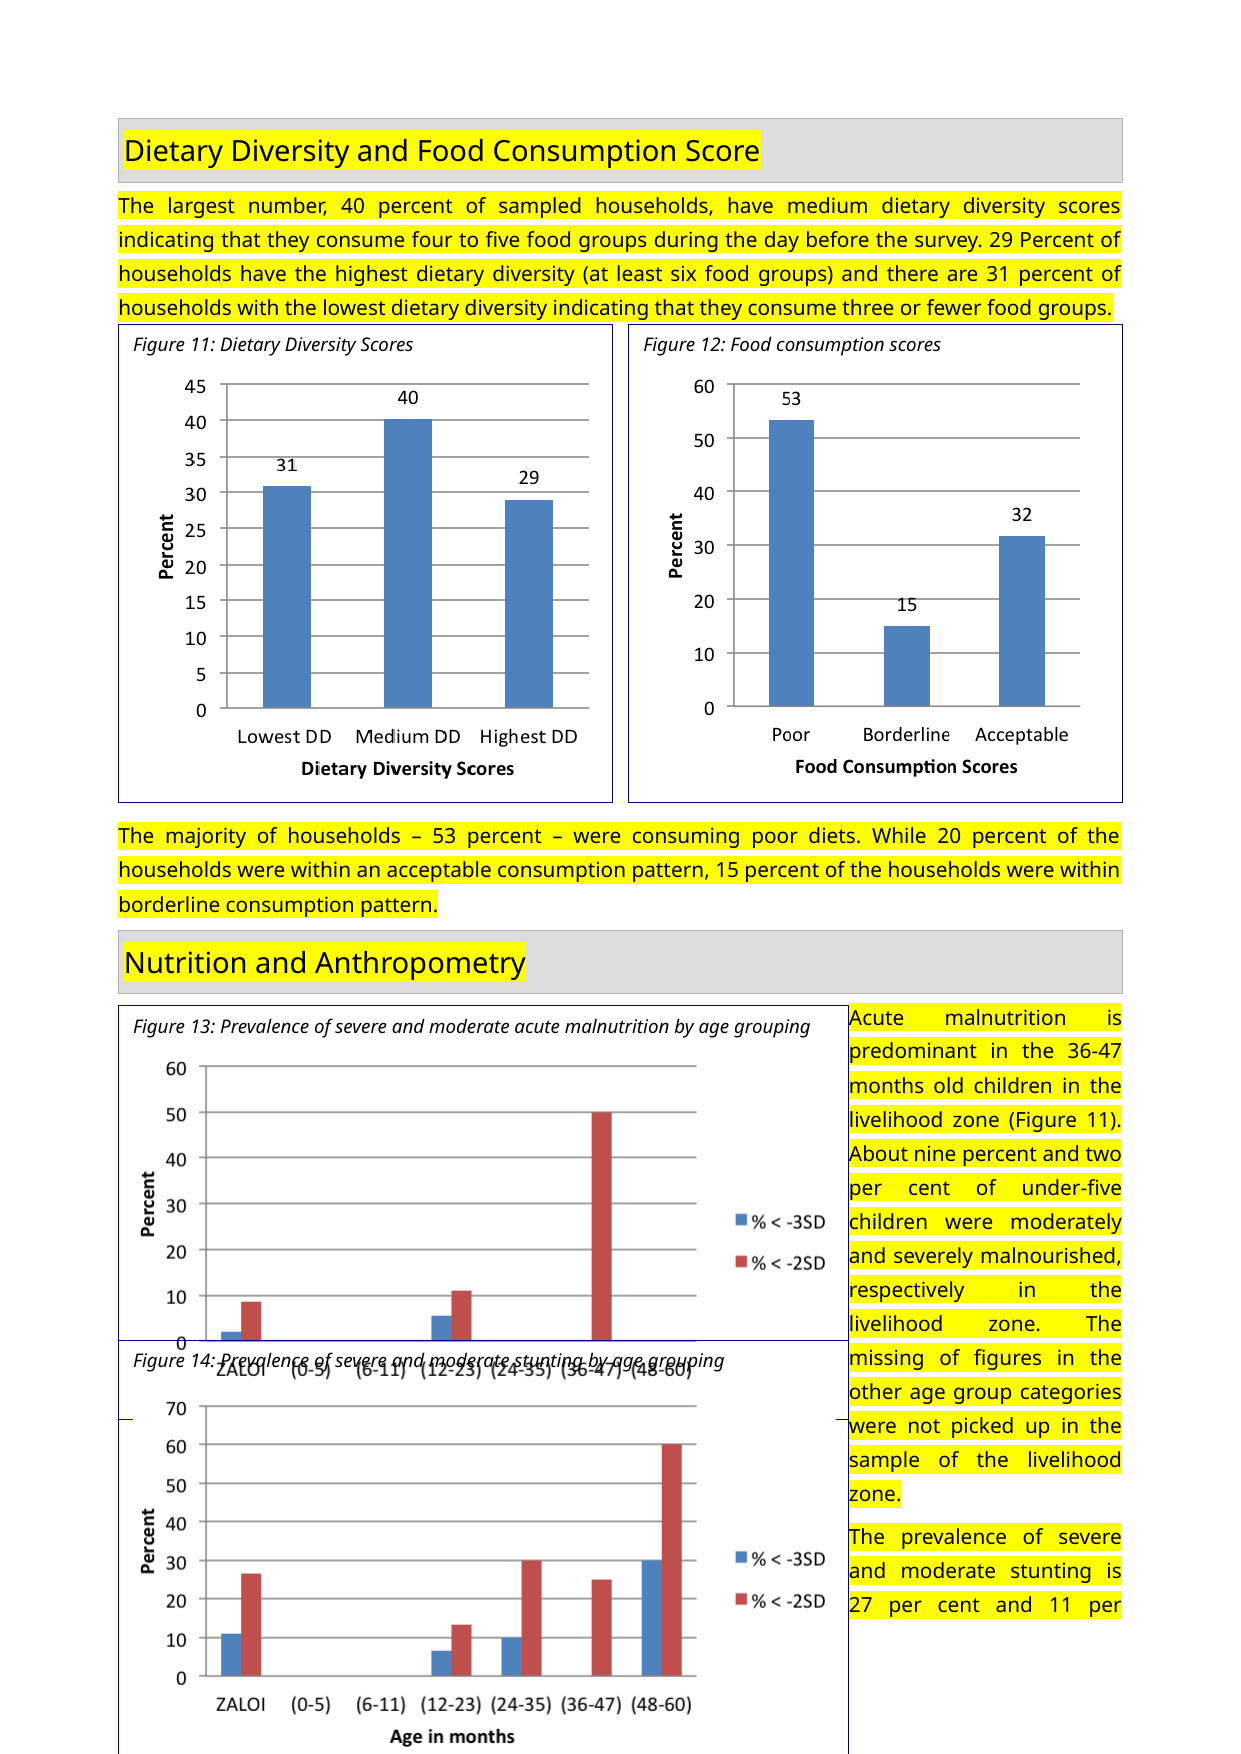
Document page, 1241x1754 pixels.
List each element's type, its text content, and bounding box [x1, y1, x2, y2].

picture [132, 1341, 836, 1747]
text Figure 14: Prevalence of severe and moderate stunting by age grouping [133, 1348, 834, 1373]
text Figure 12: Food consumption scores [643, 331, 1108, 357]
table_header Dietary Diversity and Food Consumption Score [119, 119, 1122, 182]
picture [132, 1050, 836, 1340]
picture [643, 369, 1107, 790]
text Figure 11: Dietary Diversity Scores [133, 331, 598, 357]
table_header Nutrition and Anthropometry [119, 931, 1122, 993]
text The largest number, 40 percent of sampled households, have medium dietary diversity scores indicating that they consume four to five food groups during the day before the survey. 29 Percent of households have the highest dietary diversity (at least six food groups) and there are 31 percent of households with the lowest dietary diversity indicating that they consume three or fewer food groups. [118, 191, 1122, 322]
text Acute malnutrition is predominant in the 36-47 months old children in the livelihood zone (Figure 11). About nine percent and two per cent of under-five children were moderately and severely malnourished, respectively in the livelihood zone. The missing of figures in the other age group categories were not picked up in the sample of the livelihood zone. [118, 1003, 1122, 1508]
text The majority of households – 53 percent – were consuming poor diets. While 20 percent of the households were within an acceptable consumption pattern, 15 percent of the households were within borderline consumption pattern. [118, 336, 1122, 918]
text Figure 13: Prevalence of severe and moderate acute malnutrition by age grouping [133, 1013, 834, 1038]
picture [132, 369, 594, 790]
text The prevalence of severe and moderate stunting is 27 per cent and 11 per [849, 1522, 1122, 1619]
